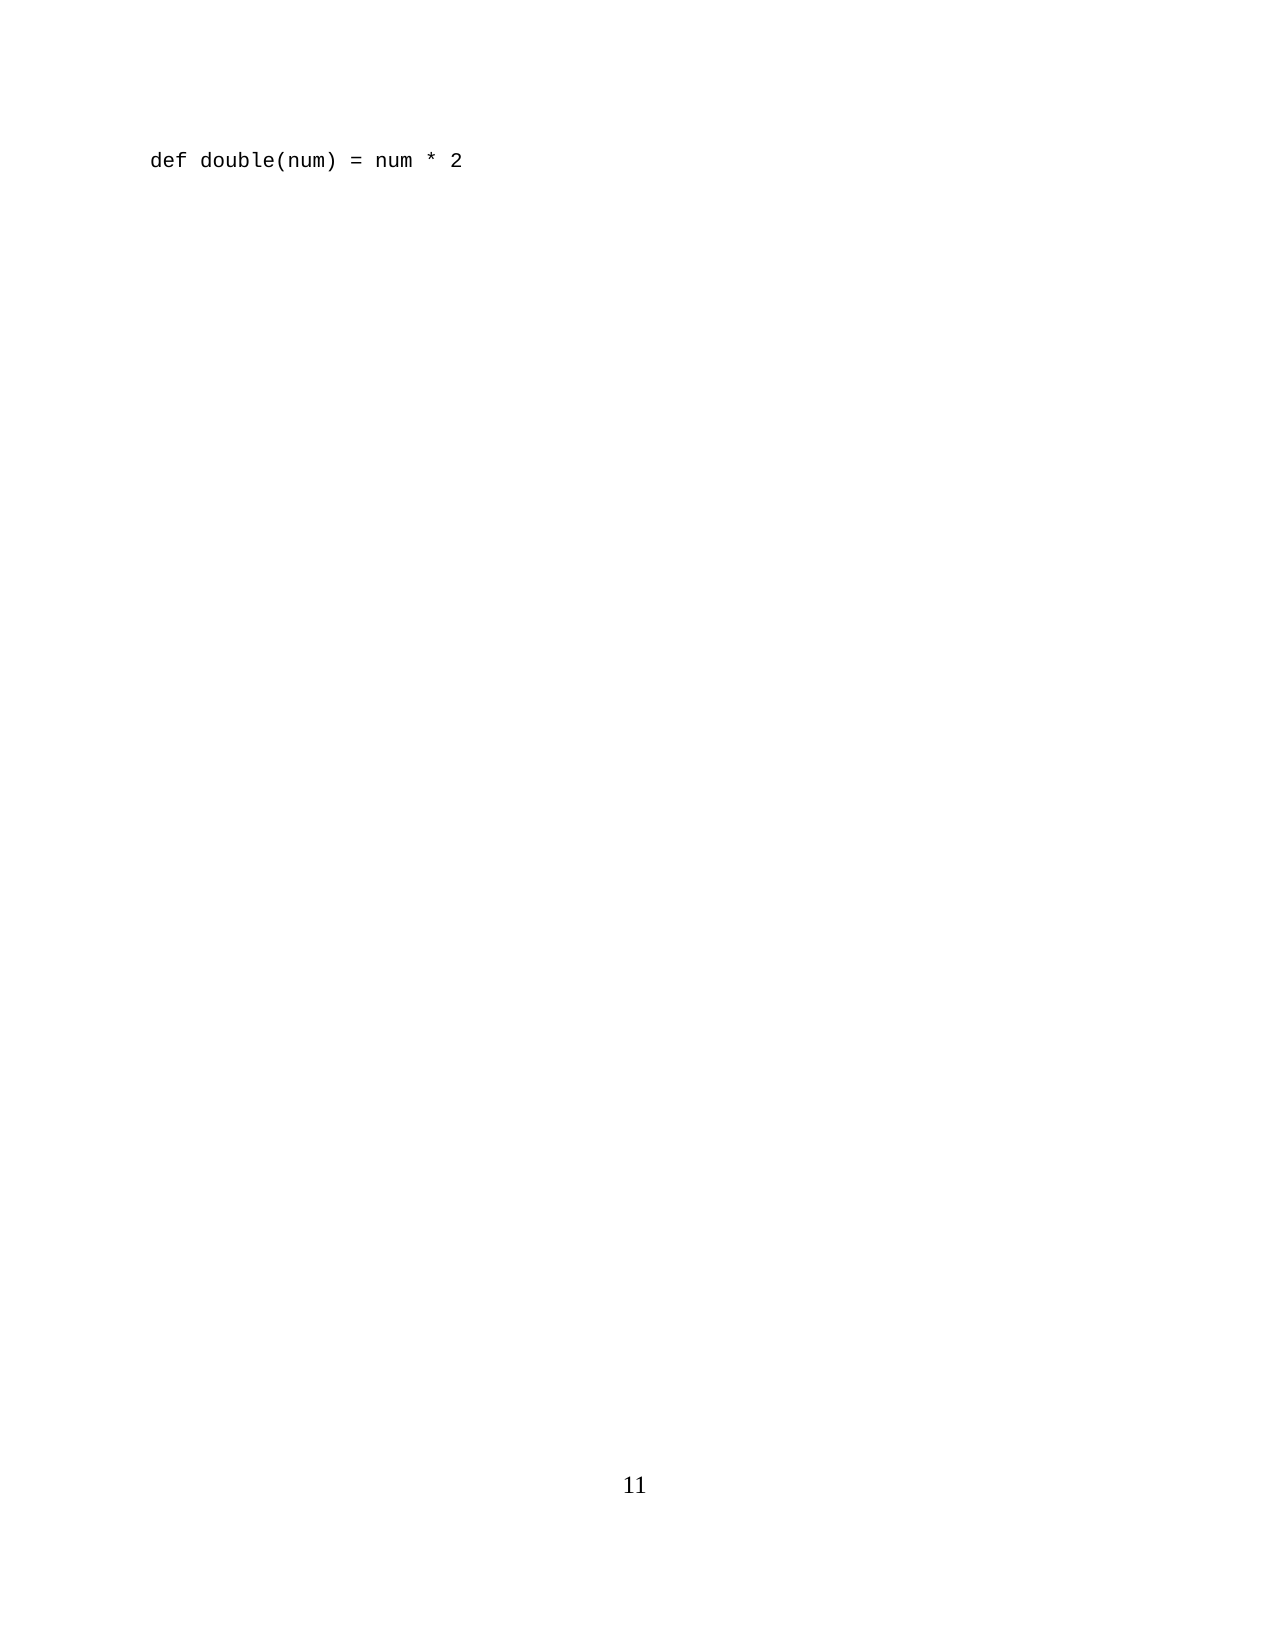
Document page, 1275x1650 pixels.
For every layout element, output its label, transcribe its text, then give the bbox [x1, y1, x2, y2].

text def double(num) = num * 2 [150, 150, 1125, 174]
